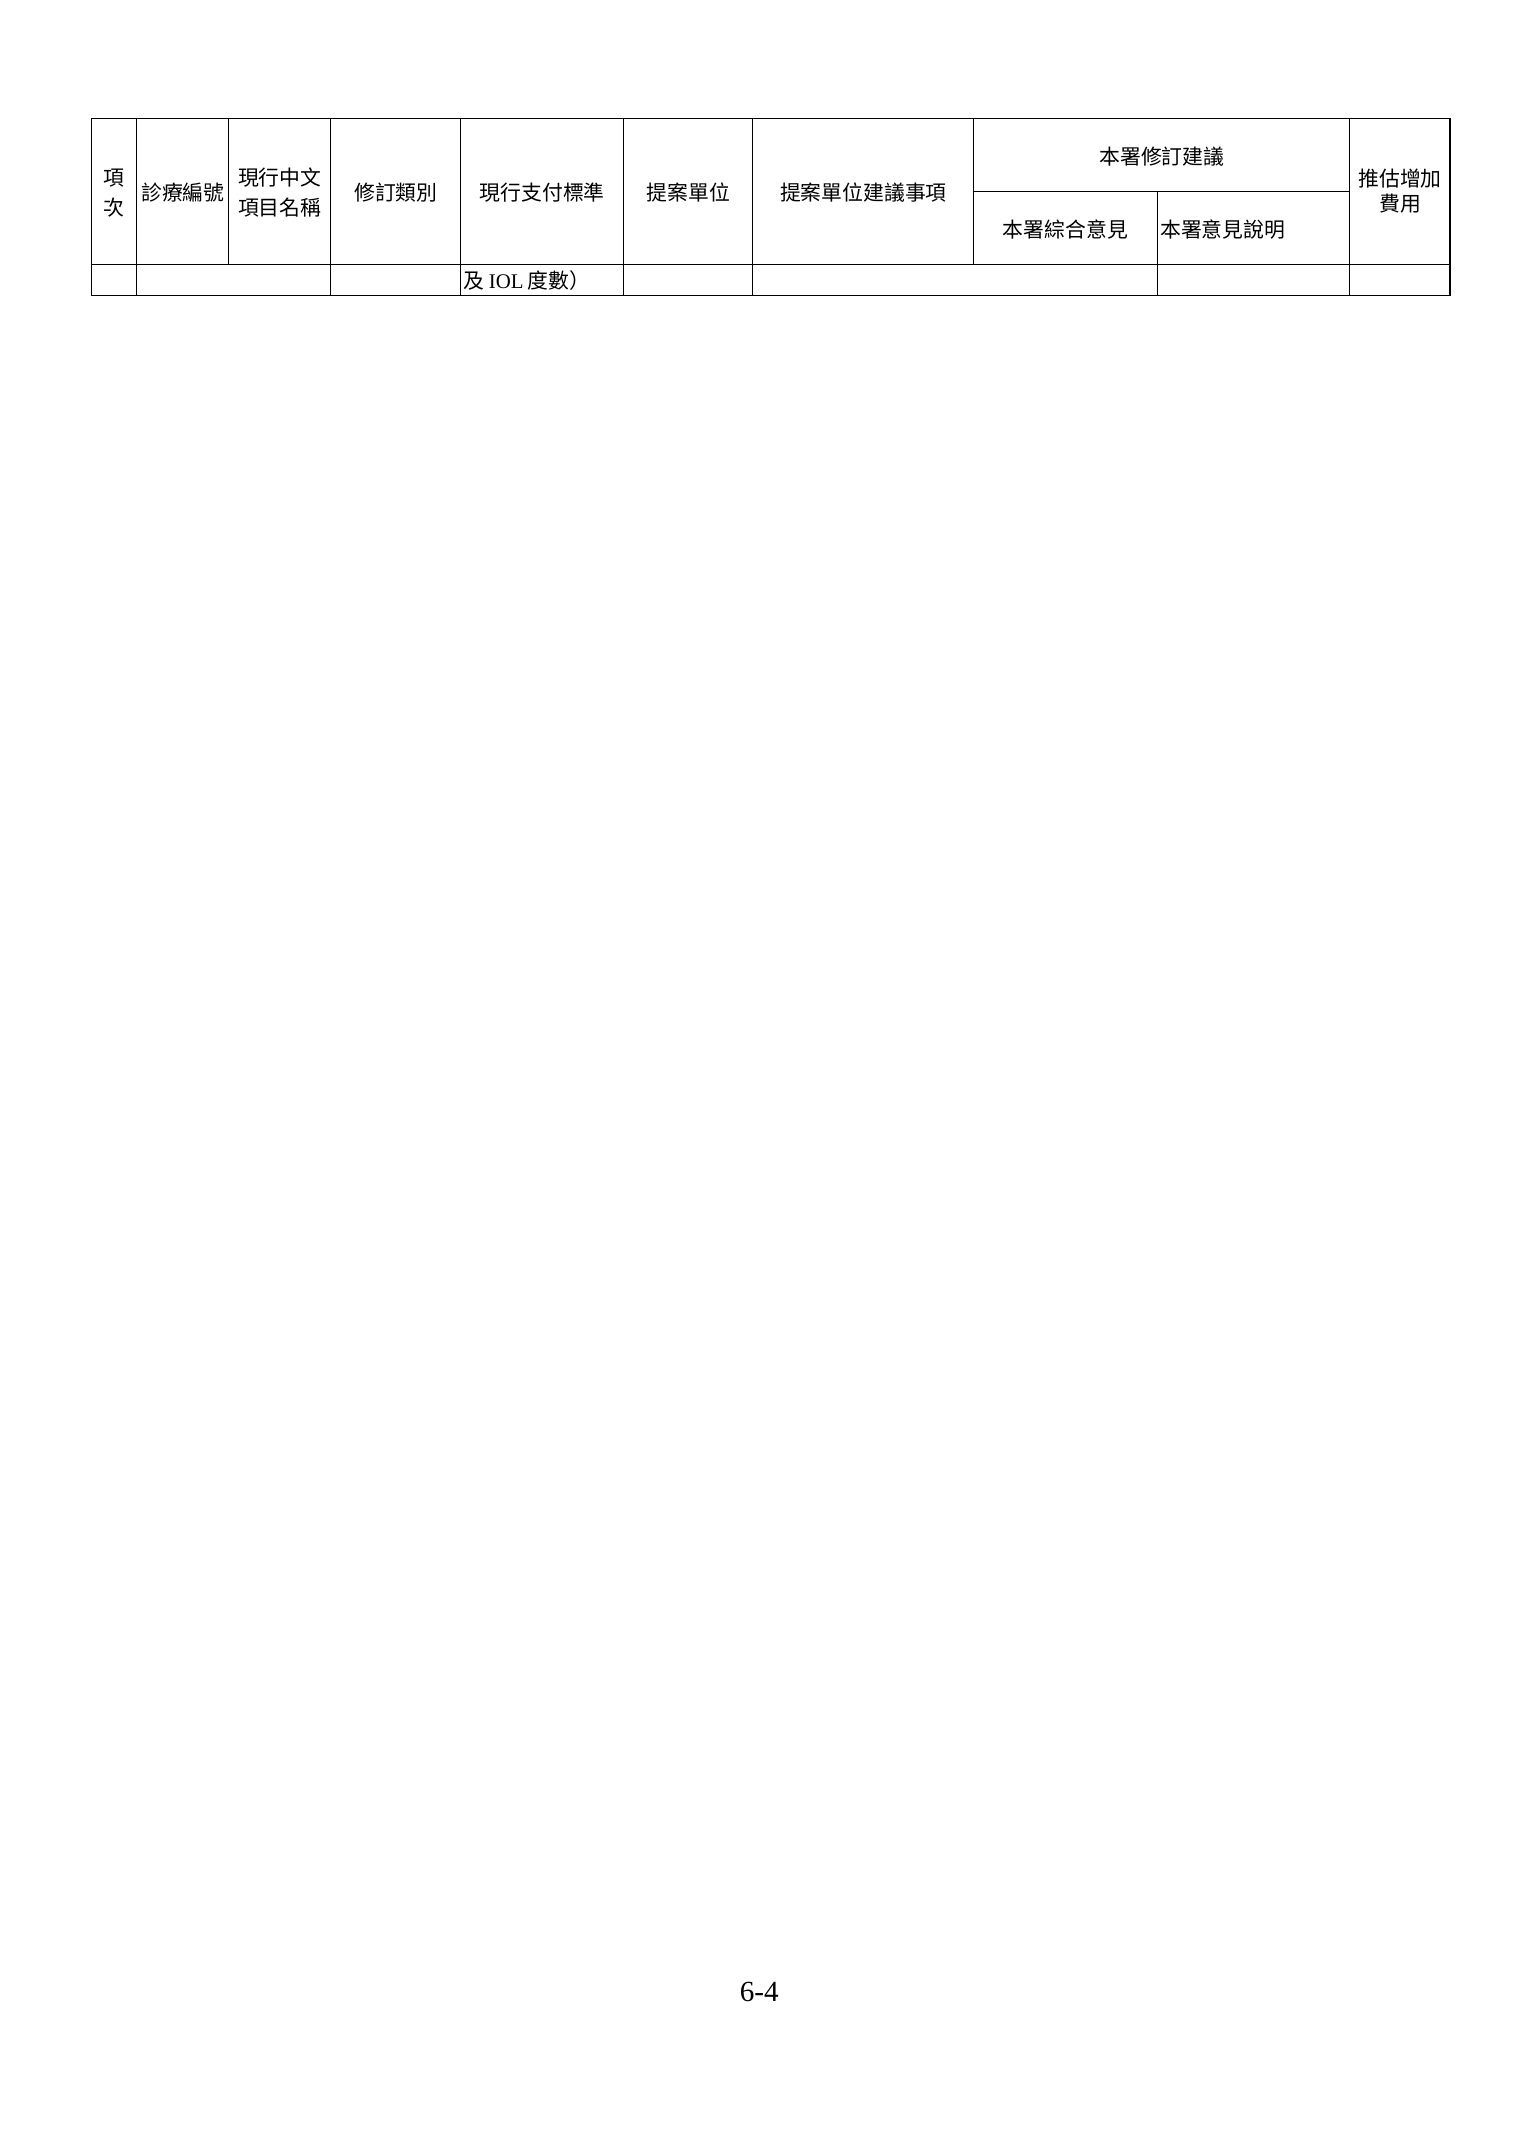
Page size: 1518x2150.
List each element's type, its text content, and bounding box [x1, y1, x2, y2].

table_cell [1350, 265, 1449, 295]
table_cell [137, 265, 330, 295]
table_header 推估增加費用 [1350, 119, 1449, 264]
table_cell 本署綜合意見 [974, 192, 1157, 264]
table_header 提案單位 [624, 119, 752, 264]
table_cell [753, 265, 1157, 295]
table_cell 本署意見說明 [1158, 192, 1349, 264]
table_header 現行中文項目名稱 [229, 119, 330, 264]
table_header 診療編號 [137, 119, 228, 264]
table_cell [1158, 265, 1349, 295]
table_cell [331, 265, 460, 295]
table_header 現行支付標準 [461, 119, 623, 264]
table_header 項次 [92, 119, 136, 264]
table_cell 及IOL度數） [461, 265, 623, 295]
table_cell [92, 265, 136, 295]
table_cell [624, 265, 752, 295]
table_header 本署修訂建議 [974, 119, 1349, 191]
table_header 修訂類別 [331, 119, 460, 264]
table_header 提案單位建議事項 [753, 119, 973, 264]
